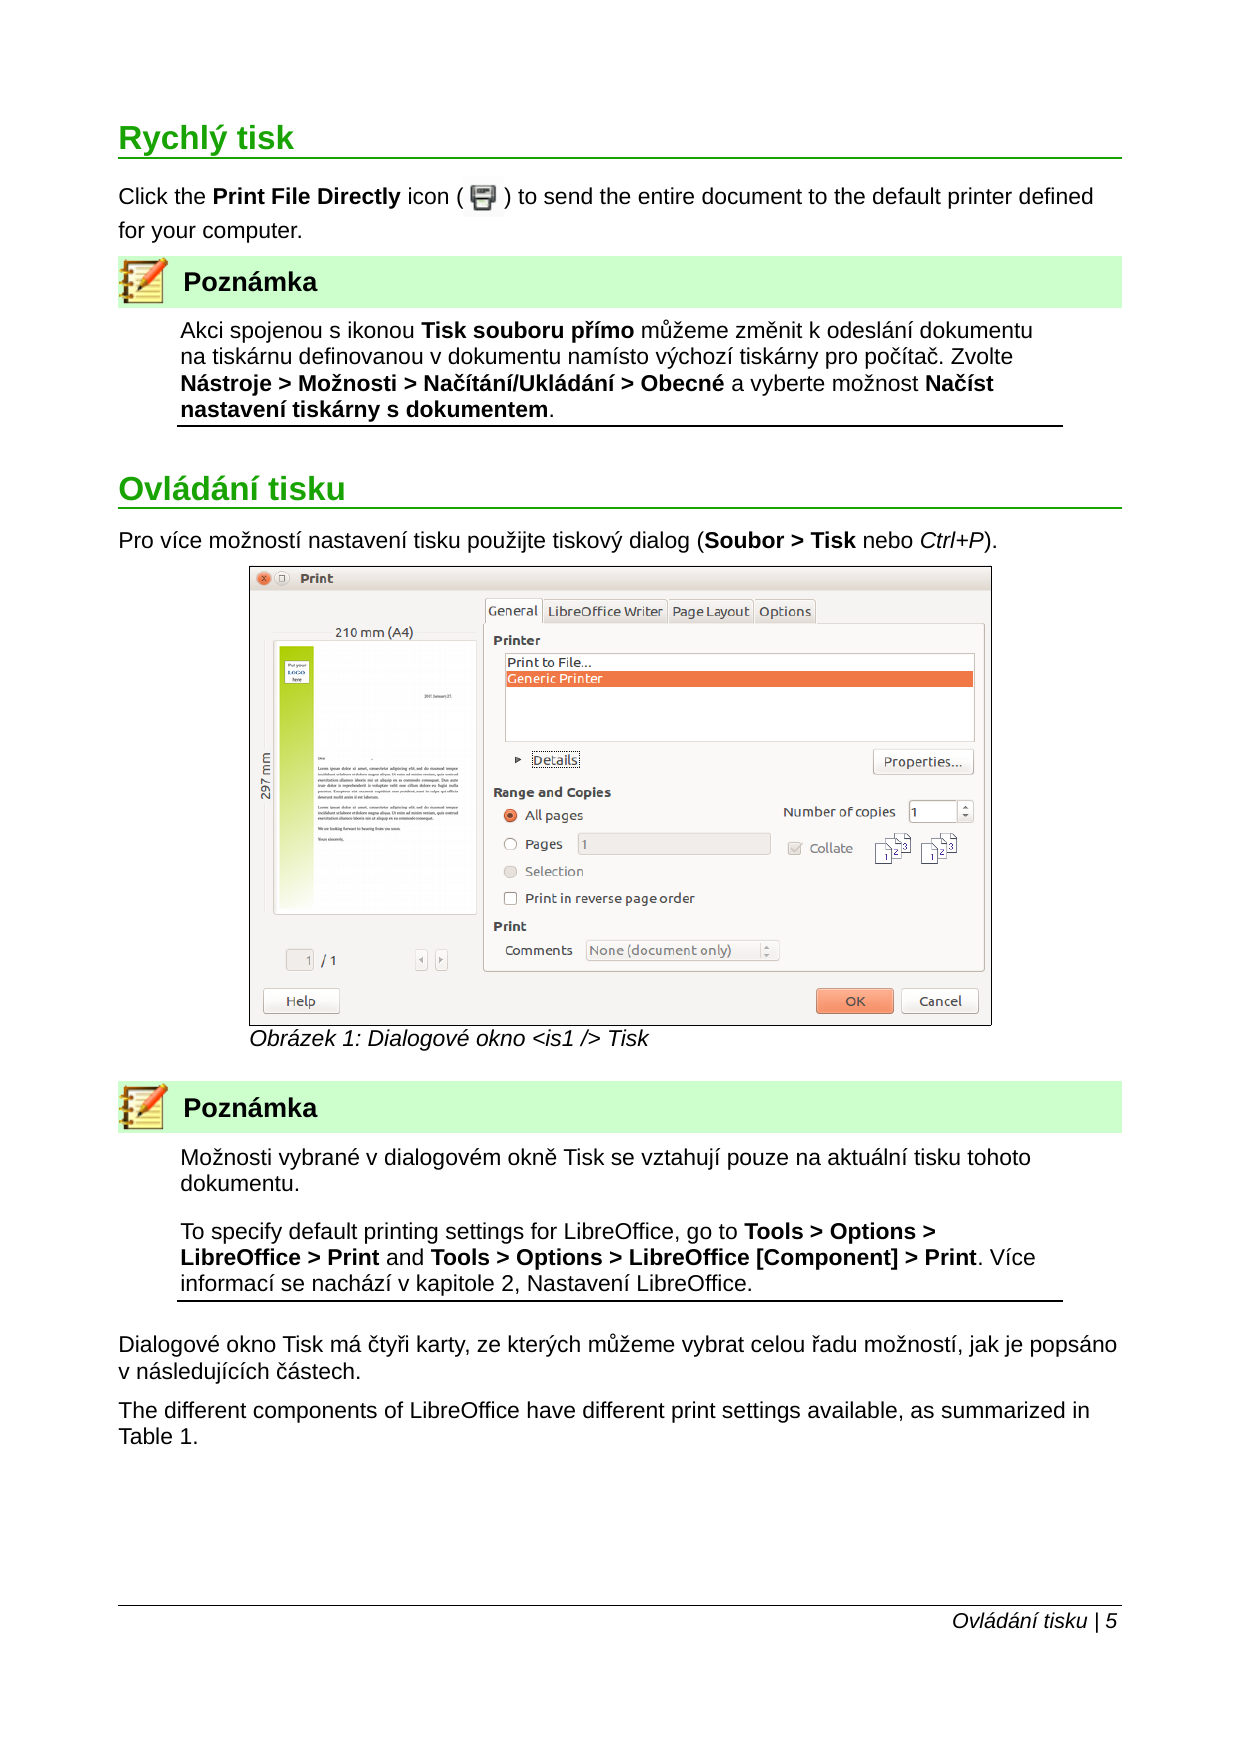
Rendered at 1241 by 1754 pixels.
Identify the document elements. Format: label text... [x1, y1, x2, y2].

subtitle Ovládání tisku [118, 469, 1122, 507]
text Možnosti vybrané v dialogovém okně Tisk se vztahují pouze na aktuální tisku tohoto dokumentu. [177, 1141, 1063, 1197]
text Akci spojenou s ikonou Tisk souboru přímo můžeme změnit k odeslání dokumentu na tiskárnu definovanou v dokumentu namísto výchozí tiskárny pro počítač. Zvolte Nástroje > Možnosti > Načítání/Ukládání > Obecné a vyberte možnost Načíst nastavení tiskárny s dokumentem. [177, 314, 1063, 425]
subtitle Poznámka [118, 1081, 1122, 1133]
picture [250, 567, 991, 1025]
text Dialogové okno Tisk má čtyři karty, ze kterých můžeme vybrat celou řadu možností, jak je popsáno v následujících částech. [118, 1331, 1122, 1384]
picture [119, 256, 170, 307]
text To specify default printing settings for LibreOffice, go to Tools > Options > LibreOffice > Print and Tools > Options > LibreOffice [Component] > Print. Více informací se nachází v kapitole 2, Nastavení LibreOffice. [177, 1215, 1063, 1300]
picture [119, 1082, 170, 1133]
subtitle Poznámka [118, 256, 1122, 308]
text Click the Print File Directly icon () to send the entire document to the default printer defined for your computer. [118, 176, 1122, 243]
text Obrázek 1 : Dialogové okno <is1 /> Tisk [249, 1026, 991, 1052]
picture [463, 176, 504, 217]
text Pro více možností nastavení tisku použijte tiskový dialog (Soubor > Tisk nebo Ctrl+P). [118, 527, 1122, 553]
text The different components of LibreOffice have different print settings available, as summarized in Table 1. [118, 1397, 1122, 1449]
subtitle Rychlý tisk [118, 118, 1122, 157]
